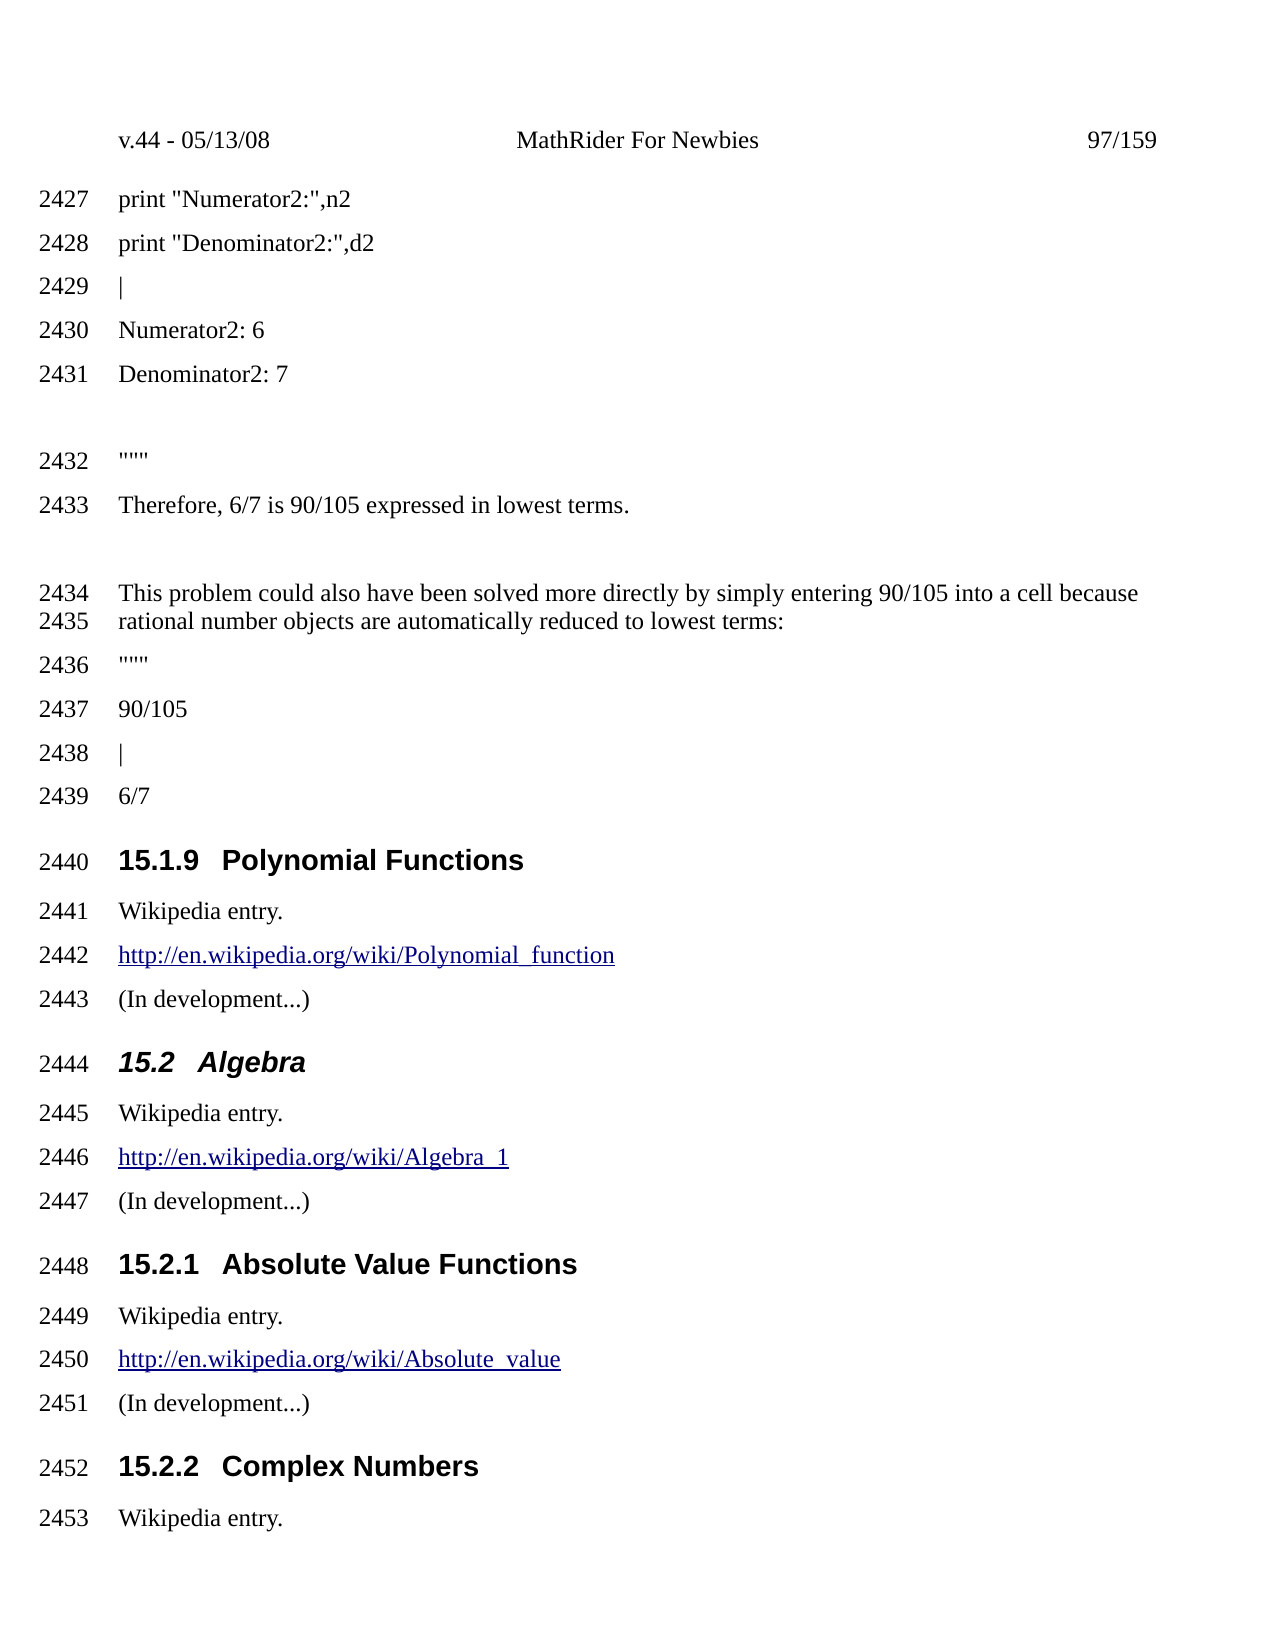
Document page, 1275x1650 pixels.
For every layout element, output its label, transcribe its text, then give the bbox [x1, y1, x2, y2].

text 6/7 [118, 781, 1157, 810]
text Denominator2: 7 [118, 359, 1157, 388]
subtitle Algebra [118, 1045, 1157, 1078]
text http://en.wikipedia.org/wiki/Algebra_1 [118, 1142, 1157, 1171]
text (In development...) [118, 1186, 1157, 1215]
text """ [118, 650, 1157, 679]
text (In development...) [118, 984, 1157, 1012]
text Numerator2: 6 [118, 315, 1157, 344]
text print "Denominator2:",d2 [118, 228, 1157, 256]
subtitle Polynomial Functions [118, 843, 1157, 876]
text | [118, 738, 1157, 766]
text (In development...) [118, 1388, 1157, 1417]
text print "Numerator2:",n2 [118, 184, 1157, 213]
text Wikipedia entry. [118, 1503, 1157, 1532]
text 90/105 [118, 694, 1157, 723]
text | [118, 271, 1157, 300]
text Therefore, 6/7 is 90/105 expressed in lowest terms. [118, 490, 1157, 519]
text http://en.wikipedia.org/wiki/Polynomial_function [118, 940, 1157, 969]
text Wikipedia entry. [118, 896, 1157, 925]
text Wikipedia entry. [118, 1301, 1157, 1329]
subtitle Absolute Value Functions [118, 1247, 1157, 1281]
text """ [118, 446, 1157, 475]
text Wikipedia entry. [118, 1098, 1157, 1127]
text http://en.wikipedia.org/wiki/Absolute_value [118, 1344, 1157, 1373]
subtitle Complex Numbers [118, 1449, 1157, 1483]
text This problem could also have been solved more directly by simply entering 90/105 into a cell because rational number objects are automatically reduced to lowest terms: [118, 578, 1157, 635]
